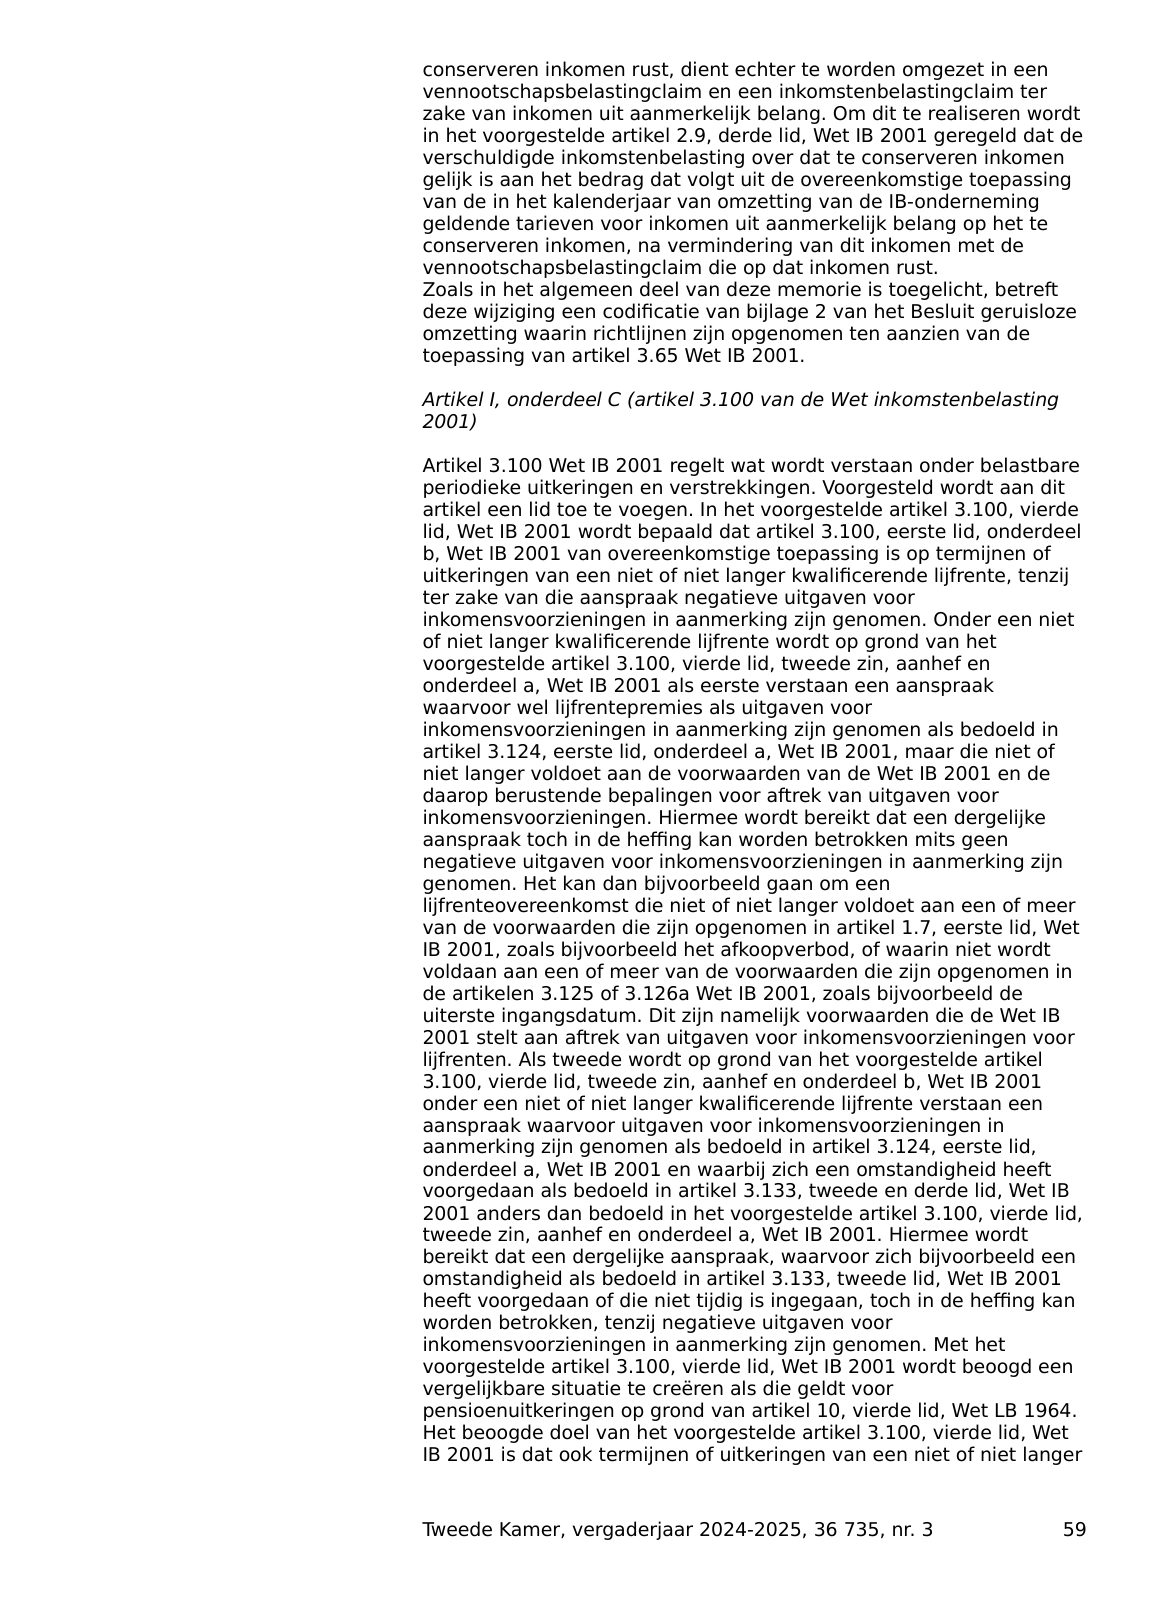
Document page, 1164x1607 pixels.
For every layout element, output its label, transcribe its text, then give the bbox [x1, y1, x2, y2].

text conserveren inkomen rust, dient echter te worden omgezet in een vennootschapsbelastingclaim en een inkomstenbelastingclaim ter zake van inkomen uit aanmerkelijk belang. Om dit te realiseren wordt in het voorgestelde artikel 2.9, derde lid, Wet IB 2001 geregeld dat de verschuldigde inkomstenbelasting over dat te conserveren inkomen gelijk is aan het bedrag dat volgt uit de overeenkomstige toepassing van de in het kalenderjaar van omzetting van de IB-onderneming geldende tarieven voor inkomen uit aanmerkelijk belang op het te conserveren inkomen, na vermindering van dit inkomen met de vennootschapsbelastingclaim die op dat inkomen rust. [422, 59, 1087, 279]
text Zoals in het algemeen deel van deze memorie is toegelicht, betreft deze wijziging een codificatie van bijlage 2 van het Besluit geruisloze omzetting waarin richtlijnen zijn opgenomen ten aanzien van de toepassing van artikel 3.65 Wet IB 2001. [422, 279, 1087, 367]
subtitle Artikel I, onderdeel C (artikel 3.100 van de Wet inkomstenbelasting 2001) [422, 389, 1087, 433]
text Artikel 3.100 Wet IB 2001 regelt wat wordt verstaan onder belastbare periodieke uitkeringen en verstrekkingen. Voorgesteld wordt aan dit artikel een lid toe te voegen. In het voorgestelde artikel 3.100, vierde lid, Wet IB 2001 wordt bepaald dat artikel 3.100, eerste lid, onderdeel b, Wet IB 2001 van overeenkomstige toepassing is op termijnen of uitkeringen van een niet of niet langer kwalificerende lijfrente, tenzij ter zake van die aanspraak negatieve uitgaven voor inkomensvoorzieningen in aanmerking zijn genomen. Onder een niet of niet langer kwalificerende lijfrente wordt op grond van het voorgestelde artikel 3.100, vierde lid, tweede zin, aanhef en onderdeel a, Wet IB 2001 als eerste verstaan een aanspraak waarvoor wel lijfrentepremies als uitgaven voor inkomensvoorzieningen in aanmerking zijn genomen als bedoeld in artikel 3.124, eerste lid, onderdeel a, Wet IB 2001, maar die niet of niet langer voldoet aan de voorwaarden van de Wet IB 2001 en de daarop berustende bepalingen voor aftrek van uitgaven voor inkomensvoorzieningen. Hiermee wordt bereikt dat een dergelijke aanspraak toch in de heffing kan worden betrokken mits geen negatieve uitgaven voor inkomensvoorzieningen in aanmerking zijn genomen. Het kan dan bijvoorbeeld gaan om een lijfrenteovereenkomst die niet of niet langer voldoet aan een of meer van de voorwaarden die zijn opgenomen in artikel 1.7, eerste lid, Wet IB 2001, zoals bijvoorbeeld het afkoopverbod, of waarin niet wordt voldaan aan een of meer van de voorwaarden die zijn opgenomen in de artikelen 3.125 of 3.126a Wet IB 2001, zoals bijvoorbeeld de uiterste ingangsdatum. Dit zijn namelijk voorwaarden die de Wet IB 2001 stelt aan aftrek van uitgaven voor inkomensvoorzieningen voor lijfrenten. Als tweede wordt op grond van het voorgestelde artikel 3.100, vierde lid, tweede zin, aanhef en onderdeel b, Wet IB 2001 onder een niet of niet langer kwalificerende lijfrente verstaan een aanspraak waarvoor uitgaven voor inkomensvoorzieningen in aanmerking zijn genomen als bedoeld in artikel 3.124, eerste lid, onderdeel a, Wet IB 2001 en waarbij zich een omstandigheid heeft voorgedaan als bedoeld in artikel 3.133, tweede en derde lid, Wet IB 2001 anders dan bedoeld in het voorgestelde artikel 3.100, vierde lid, tweede zin, aanhef en onderdeel a, Wet IB 2001. Hiermee wordt bereikt dat een dergelijke aanspraak, waarvoor zich bijvoorbeeld een omstandigheid als bedoeld in artikel 3.133, tweede lid, Wet IB 2001 heeft voorgedaan of die niet tijdig is ingegaan, toch in de heffing kan worden betrokken, tenzij negatieve uitgaven voor inkomensvoorzieningen in aanmerking zijn genomen. Met het voorgestelde artikel 3.100, vierde lid, Wet IB 2001 wordt beoogd een vergelijkbare situatie te creëren als die geldt voor pensioenuitkeringen op grond van artikel 10, vierde lid, Wet LB 1964. Het beoogde doel van het voorgestelde artikel 3.100, vierde lid, Wet IB 2001 is dat ook termijnen of uitkeringen van een niet of niet langer [422, 455, 1087, 1466]
